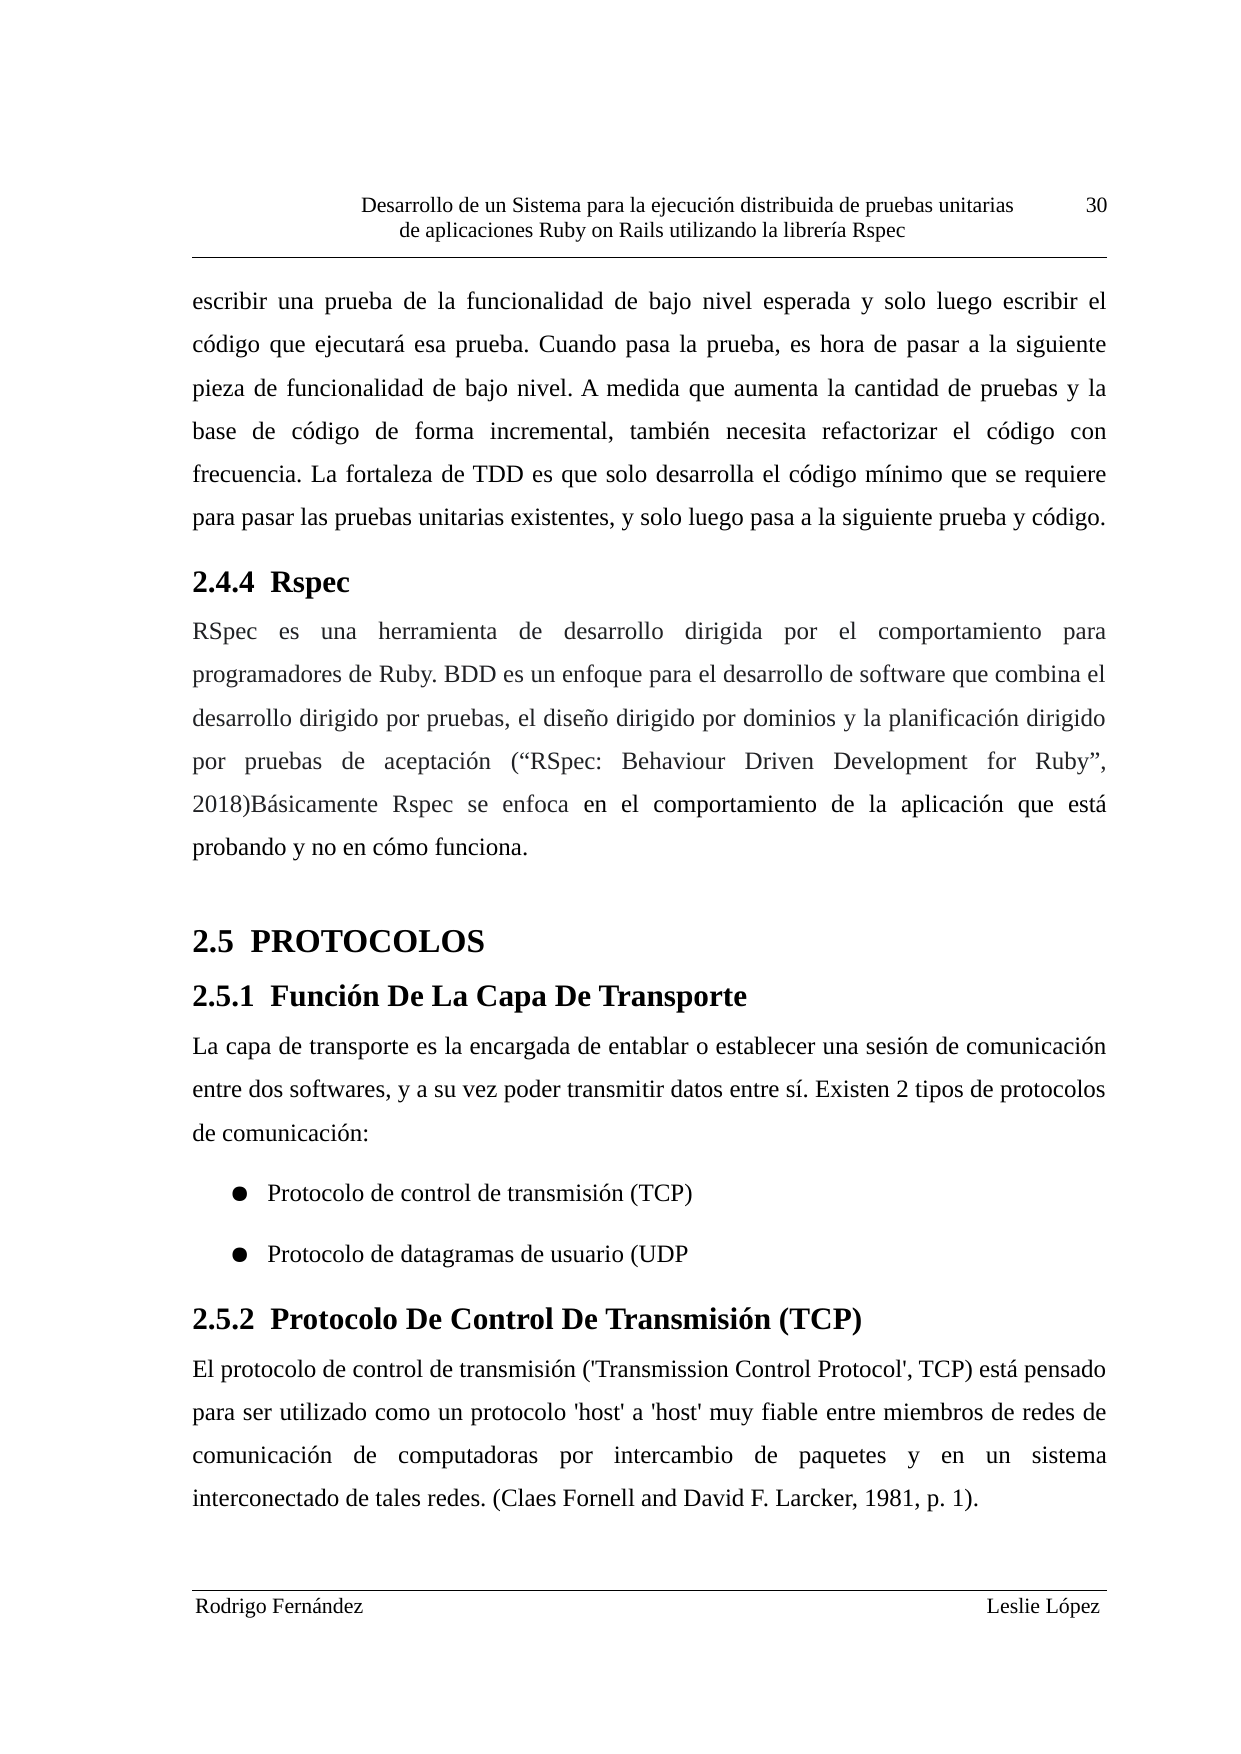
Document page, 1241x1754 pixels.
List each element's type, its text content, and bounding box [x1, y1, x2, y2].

subtitle protocolo de control de transmisión (TCP) [192, 1300, 1107, 1336]
subtitle Función de la capa de transporte [192, 978, 1107, 1014]
text RSpec es una herramienta de desarrollo dirigida por el comportamiento para programadores de Ruby. BDD es un enfoque para el desarrollo de software que combina el desarrollo dirigido por pruebas, el diseño dirigido por dominios y la planificación dirigido por pruebas de aceptación (“RSpec: Behaviour Driven Development for Ruby”, 2018)Básicamente Rspec se enfoca en el comportamiento de la aplicación que está probando y no en cómo funciona. [192, 616, 1107, 861]
subtitle Rspec [192, 563, 1107, 599]
text La capa de transporte es la encargada de entablar o establecer una sesión de comunicación entre dos softwares, y a su vez poder transmitir datos entre sí. Existen 2 tipos de protocolos de comunicación: [192, 1031, 1107, 1146]
subtitle Protocolos [192, 922, 1107, 960]
list escribir una prueba de la funcionalidad de bajo nivel esperada y solo luego escribir el código que ejecutará esa prueba. Cuando pasa la prueba, es hora de pasar a la siguiente pieza de funcionalidad de bajo nivel. A medida que aumenta la cantidad de pruebas y la base de código de forma incremental, también necesita refactorizar el código con frecuencia. La fortaleza de TDD es que solo desarrolla el código mínimo que se requiere para pasar las pruebas unitarias existentes, y solo luego pasa a la siguiente prueba y código. [192, 286, 1107, 531]
list Protocolo de control de transmisión (TCP) [229, 1178, 1107, 1207]
text El protocolo de control de transmisión ('Transmission Control Protocol', TCP) está pensado para ser utilizado como un protocolo 'host' a 'host' muy fiable entre miembros de redes de comunicación de computadoras por intercambio de paquetes y en un sistema interconectado de tales redes. (Claes Fornell and David F. Larcker, 1981, p. 1)⁠. [192, 1354, 1107, 1512]
list Protocolo de datagramas de usuario (UDP [229, 1239, 1107, 1268]
